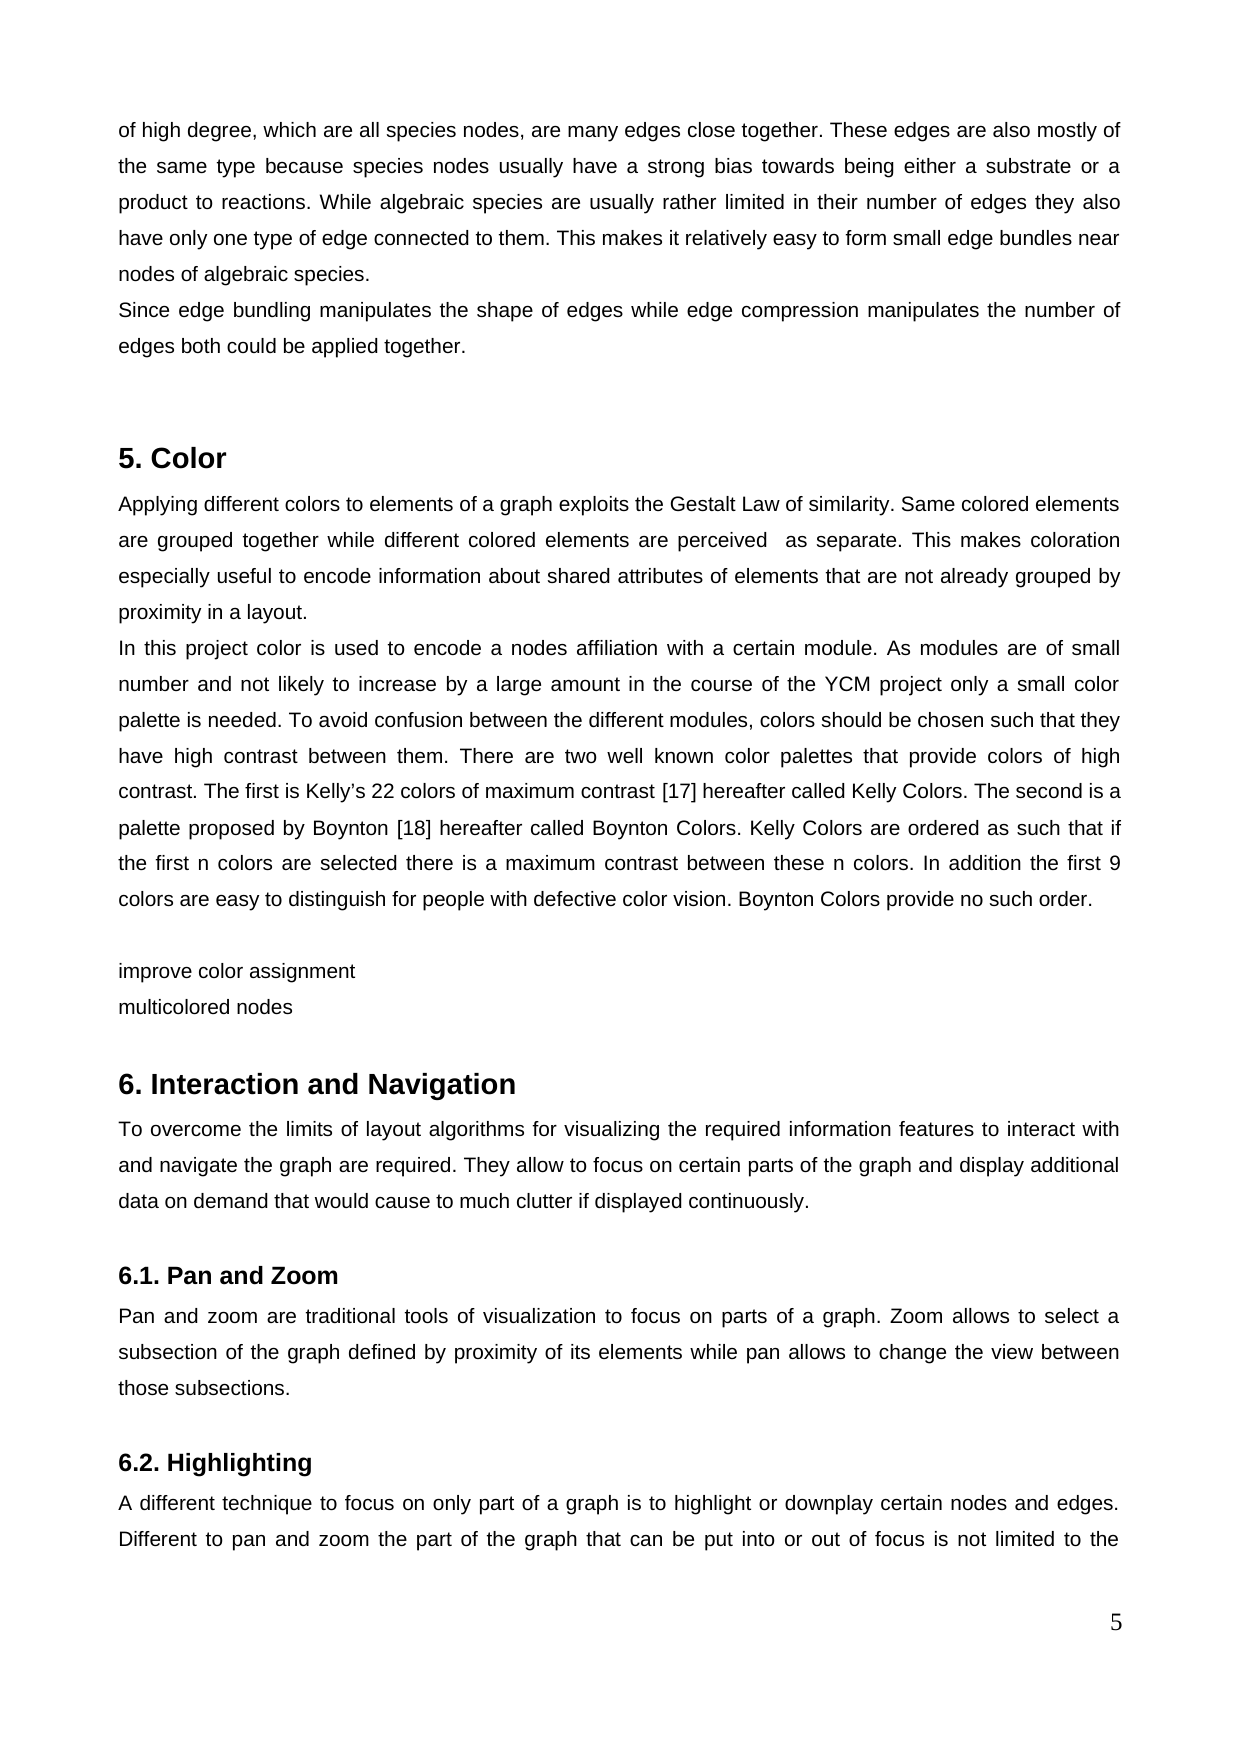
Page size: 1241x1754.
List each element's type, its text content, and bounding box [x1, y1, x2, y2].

text improve color assignment [118, 959, 1122, 983]
text 6. Interaction and Navigation [118, 1067, 1122, 1100]
text Applying different colors to elements of a graph exploits the Gestalt Law of similarity. Same colored elements are grouped together while different colored elements are perceived as separate. This makes coloration especially useful to encode information about shared attributes of elements that are not already grouped by proximity in a layout. [118, 492, 1122, 624]
text 6.2. Highlighting [118, 1448, 1122, 1477]
text multicolored nodes [118, 995, 1122, 1019]
text To overcome the limits of layout algorithms for visualizing the required information features to interact with and navigate the graph are required. They allow to focus on certain parts of the graph and display additional data on demand that would cause to much clutter if displayed continuously. [118, 1117, 1122, 1213]
text 5. Color [118, 442, 1122, 475]
text A different technique to focus on only part of a graph is to highlight or downplay certain nodes and edges. Different to pan and zoom the part of the graph that can be put into or out of focus is not limited to the [118, 1491, 1122, 1551]
text of high degree, which are all species nodes, are many edges close together. These edges are also mostly of the same type because species nodes usually have a strong bias towards being either a substrate or a product to reactions. While algebraic species are usually rather limited in their number of edges they also have only one type of edge connected to them. This makes it relatively easy to form small edge bundles near nodes of algebraic species. [118, 118, 1122, 286]
text In this project color is used to encode a nodes affiliation with a certain module. As modules are of small number and not likely to increase by a large amount in the course of the YCM project only a small color palette is needed. To avoid confusion between the different modules, colors should be chosen such that they have high contrast between them. There are two well known color palettes that provide colors of high contrast. The first is Kelly’s 22 colors of maximum contrast [17] hereafter called Kelly Colors. The second is a palette proposed by Boynton [18] hereafter called Boynton Colors. Kelly Colors are ordered as such that if the first n colors are selected there is a maximum contrast between these n colors. In addition the first 9 colors are easy to distinguish for people with defective color vision. Boynton Colors provide no such order. [118, 636, 1122, 911]
text 6.1. Pan and Zoom [118, 1261, 1122, 1290]
text Pan and zoom are traditional tools of visualization to focus on parts of a graph. Zoom allows to select a subsection of the graph defined by proximity of its elements while pan allows to change the view between those subsections. [118, 1304, 1122, 1400]
text Since edge bundling manipulates the shape of edges while edge compression manipulates the number of edges both could be applied together. [118, 298, 1122, 358]
